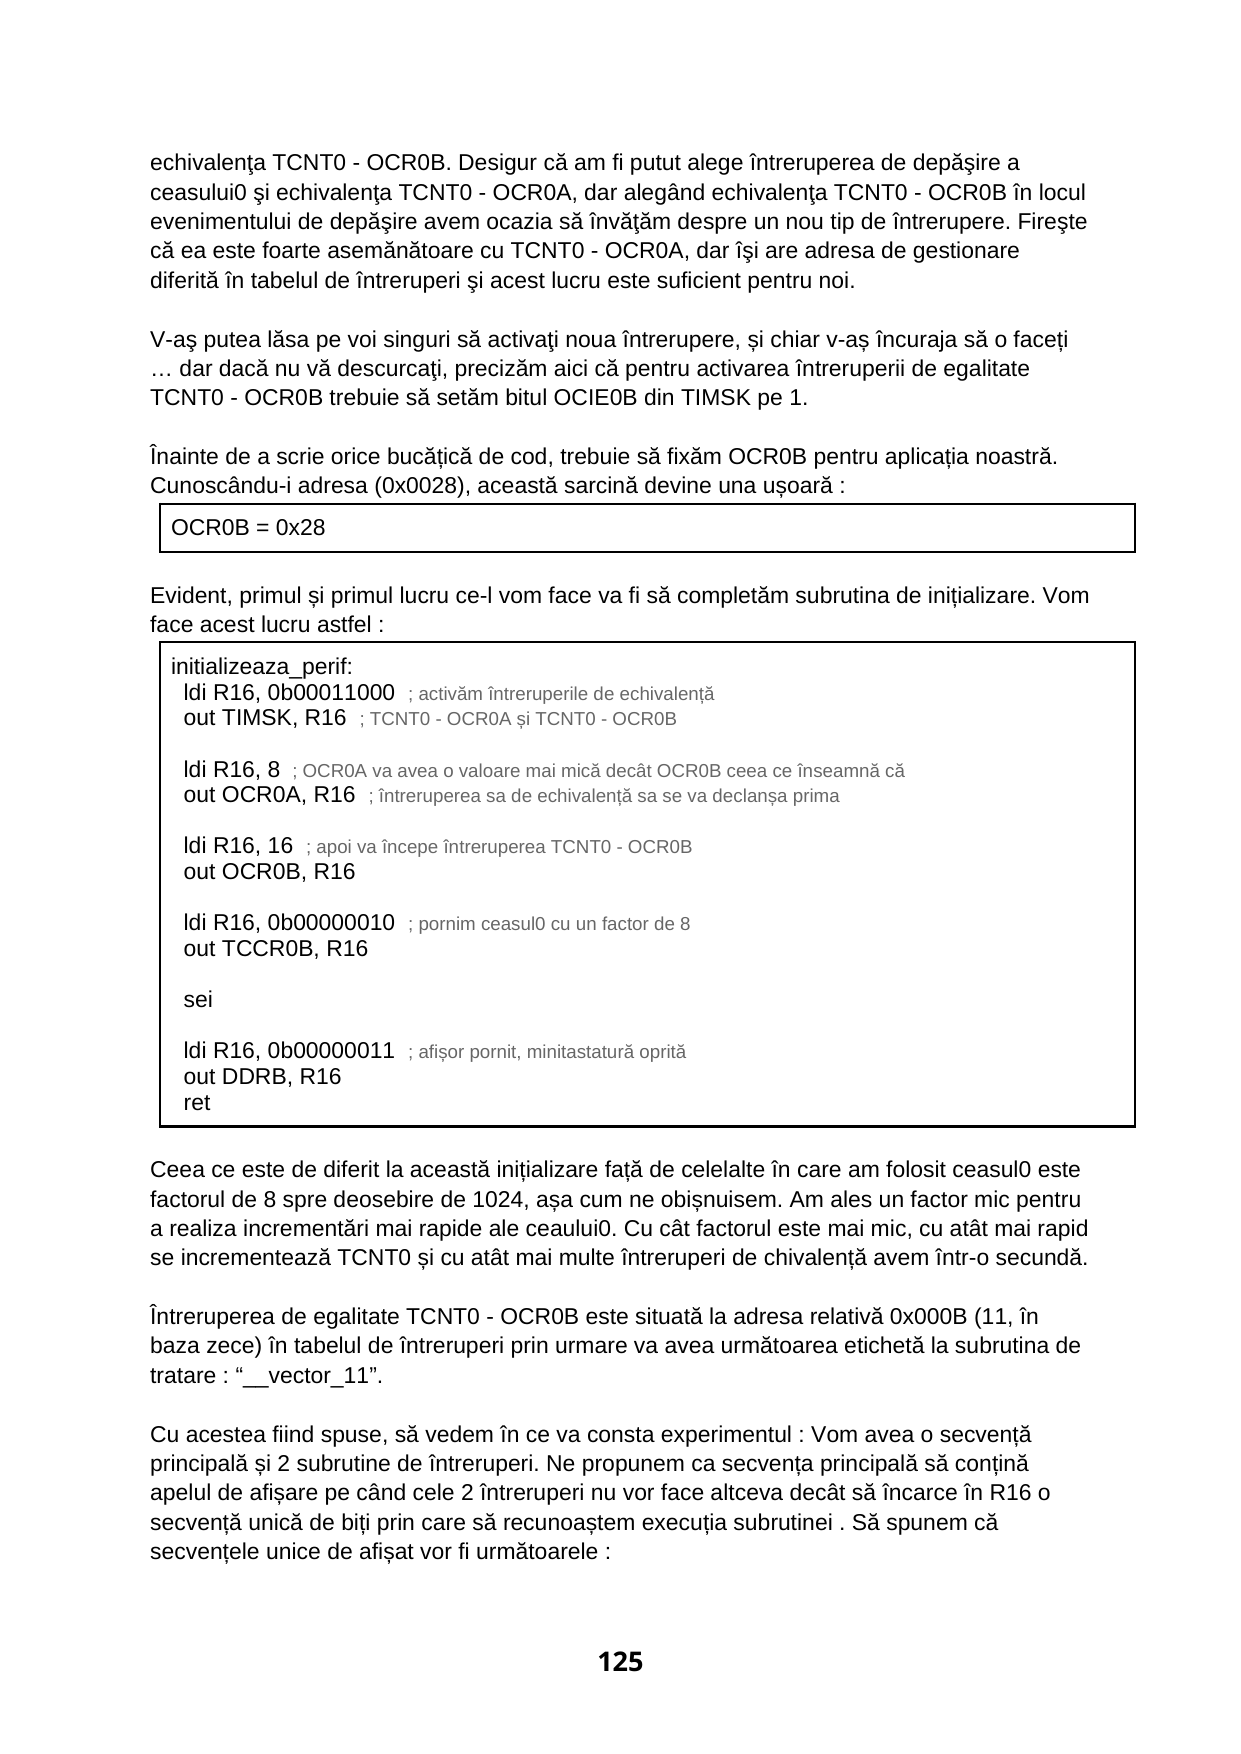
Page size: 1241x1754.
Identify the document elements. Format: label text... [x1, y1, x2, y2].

text V-aş putea lăsa pe voi singuri să activaţi noua întrerupere, și chiar v-aș încuraja să o faceți … dar dacă nu vă descurcaţi, precizăm aici că pentru activarea întreruperii de egalitate TCNT0 - OCR0B trebuie să setăm bitul OCIE0B din TIMSK pe 1. [150, 326, 1091, 411]
text echivalenţa TCNT0 - OCR0B. Desigur că am fi putut alege întreruperea de depăşire a ceasului0 şi echivalenţa TCNT0 - OCR0A, dar alegând echivalenţa TCNT0 - OCR0B în locul evenimentului de depăşire avem ocazia să învăţăm despre un nou tip de întrerupere. Fireşte că ea este foarte asemănătoare cu TCNT0 - OCR0A, dar îşi are adresa de gestionare diferită în tabelul de întreruperi şi acest lucru este suficient pentru noi. [150, 150, 1091, 293]
text Evident, primul și primul lucru ce-l vom face va fi să completăm subrutina de inițializare. Vom face acest lucru astfel : [150, 582, 1091, 637]
text Ceea ce este de diferit la această inițializare față de celelalte în care am folosit ceasul0 este factorul de 8 spre deosebire de 1024, așa cum ne obișnuisem. Am ales un factor mic pentru a realiza incrementări mai rapide ale ceaului0. Cu cât factorul este mai mic, cu atât mai rapid se incrementează TCNT0 și cu atât mai multe întreruperi de chivalență avem într-o secundă. [150, 1157, 1091, 1271]
table_header initializeaza_perif: ldi R16, 0b00011000 ; activăm întreruperile de echivalență out TIMSK, R16 ; TCNT0 - OCR0A și TCNT0 - OCR0B ldi R16, 8 ; OCR0A va avea o valoare mai mică decât OCR0B ceea ce înseamnă că out OCR0A, R16 ; întreruperea sa de echivalență sa se va declanșa prima ldi R16, 16 ; apoi va începe întreruperea TCNT0 - OCR0B out OCR0B, R16 ldi R16, 0b00000010 ; pornim ceasul0 cu un factor de 8 out TCCR0B, R16 sei ldi R16, 0b00000011 ; afișor pornit, minitastatură oprită out DDRB, R16 ret [161, 643, 1134, 1125]
table_header OCR0B = 0x28 [161, 505, 1134, 551]
text Cu acestea fiind spuse, să vedem în ce va consta experimentul : Vom avea o secvență principală și 2 subrutine de întreruperi. Ne propunem ca secvența principală să conțină apelul de afișare pe când cele 2 întreruperi nu vor face altceva decât să încarce în R16 o secvență unică de biți prin care să recunoaștem execuția subrutinei . Să spunem că secvențele unice de afișat vor fi următoarele : [150, 1421, 1091, 1564]
text Întreruperea de egalitate TCNT0 - OCR0B este situată la adresa relativă 0x000B (11, în baza zece) în tabelul de întreruperi prin urmare va avea următoarea etichetă la subrutina de tratare : “__vector_11”. [150, 1304, 1091, 1388]
text Înainte de a scrie orice bucățică de cod, trebuie să fixăm OCR0B pentru aplicația noastră. Cunoscându-i adresa (0x0028), această sarcină devine una ușoară : [150, 444, 1091, 499]
